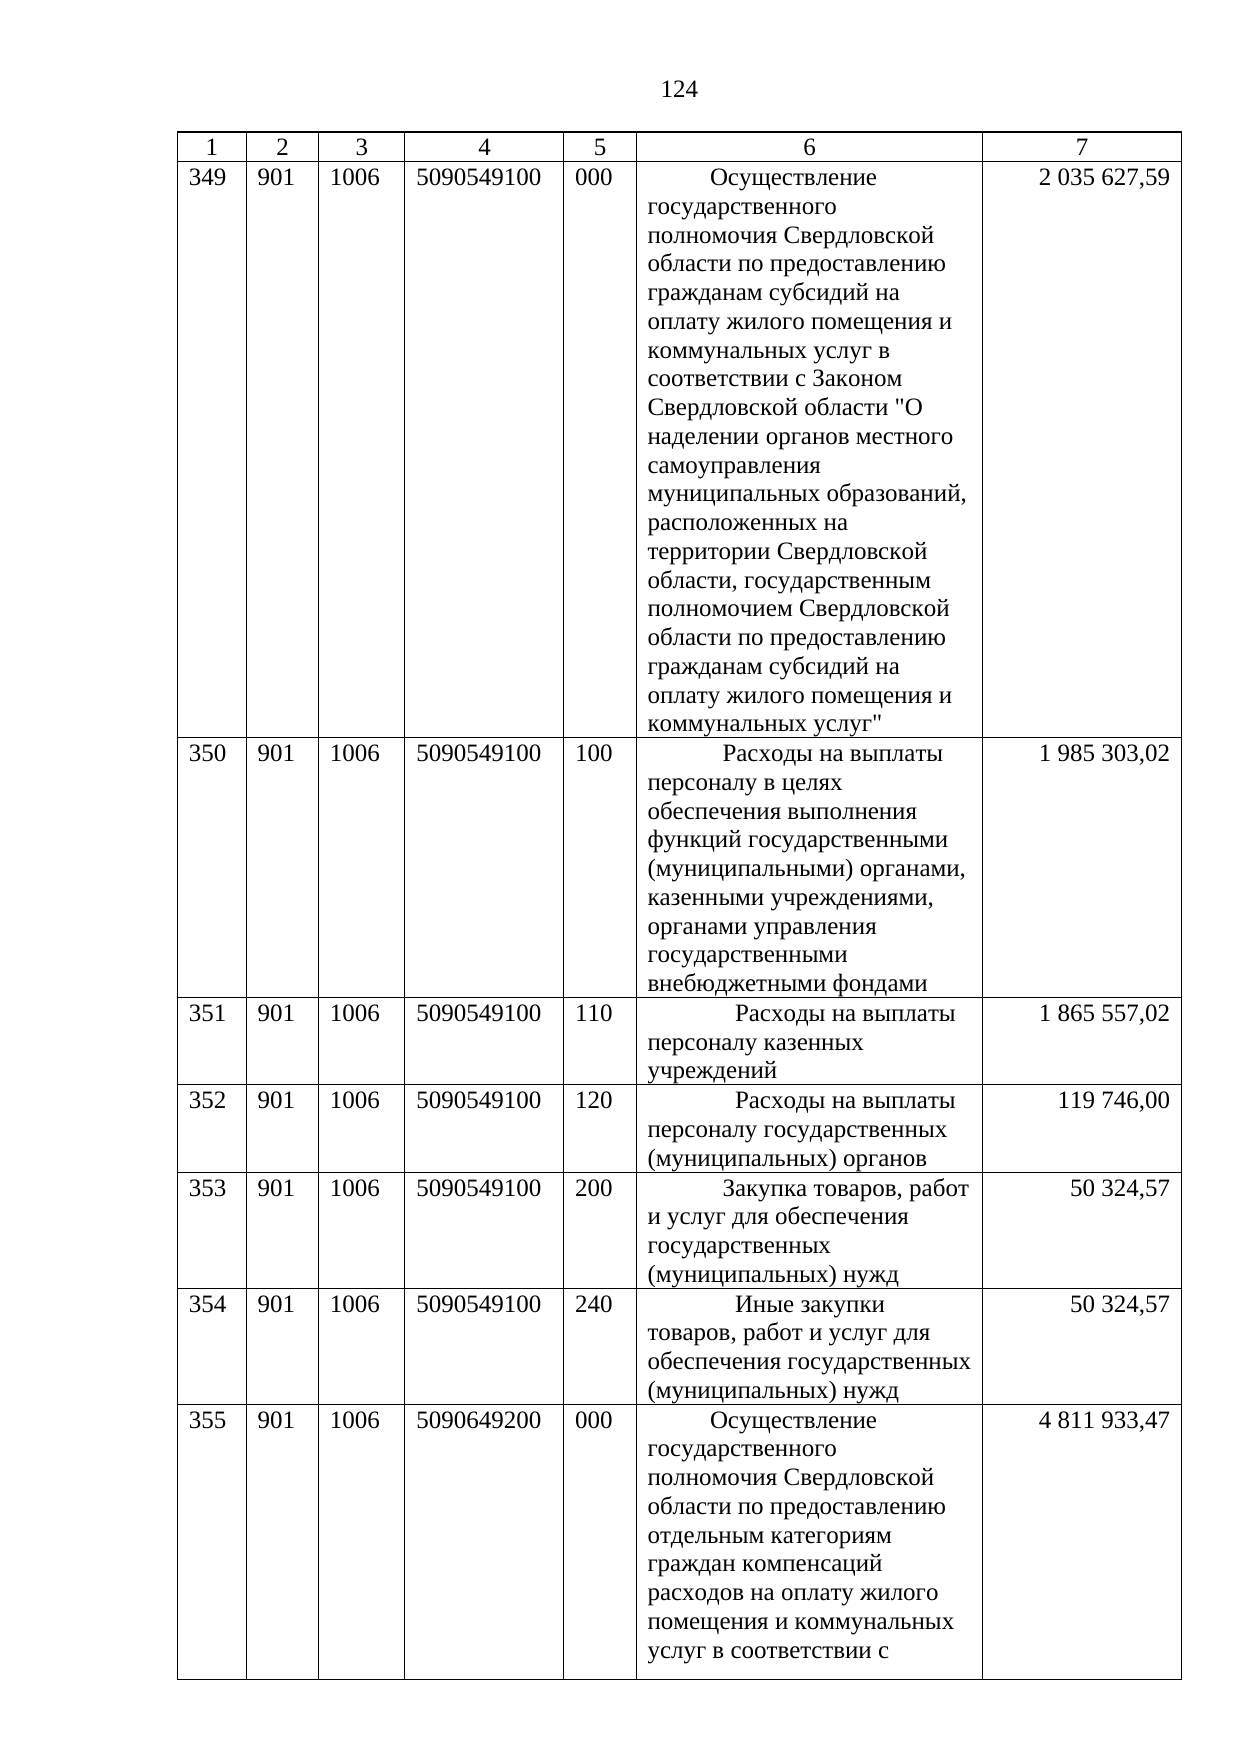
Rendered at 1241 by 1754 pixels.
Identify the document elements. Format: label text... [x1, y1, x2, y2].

table_cell 000 [564, 162, 636, 737]
table_cell 4 811 933,47 [983, 1405, 1181, 1679]
table_cell 350 [178, 738, 246, 997]
table_cell 5090549100 [405, 1085, 563, 1172]
table_cell 901 [247, 998, 318, 1084]
table_cell 110 [564, 998, 636, 1084]
table_cell 901 [247, 1289, 318, 1404]
table_cell 901 [247, 162, 318, 737]
table_cell 349 [178, 162, 246, 737]
table_cell 240 [564, 1289, 636, 1404]
table_cell 100 [564, 738, 636, 997]
table_cell 354 [178, 1289, 246, 1404]
table_cell 200 [564, 1173, 636, 1288]
table_cell 1006 [319, 1289, 404, 1404]
table_cell 901 [247, 1405, 318, 1679]
table_cell 352 [178, 1085, 246, 1172]
table_cell Осуществление государственного полномочия Свердловской области по предоставлению гражданам субсидий на оплату жилого помещения и коммунальных услуг в соответствии с Законом Свердловской области "О наделении органов местного самоуправления муниципальных образований, расположенных на территории Свердловской области, государственным полномочием Свердловской области по предоставлению гражданам субсидий на оплату жилого помещения и коммунальных услуг" [637, 162, 982, 737]
table_cell 5090549100 [405, 1289, 563, 1404]
table_cell Расходы на выплаты персоналу государственных (муниципальных) органов [637, 1085, 982, 1172]
table_header 6 [637, 133, 982, 161]
table_cell 000 [564, 1405, 636, 1679]
table_cell Расходы на выплаты персоналу в целях обеспечения выполнения функций государственными (муниципальными) органами, казенными учреждениями, органами управления государственными внебюджетными фондами [637, 738, 982, 997]
table_cell 5090549100 [405, 1173, 563, 1288]
table_header 7 [983, 133, 1181, 161]
table_cell 5090549100 [405, 738, 563, 997]
table_header 2 [247, 133, 318, 161]
table_cell 1006 [319, 738, 404, 997]
table_cell 120 [564, 1085, 636, 1172]
table_cell Закупка товаров, работ и услуг для обеспечения государственных (муниципальных) нужд [637, 1173, 982, 1288]
table_cell 1 865 557,02 [983, 998, 1181, 1084]
table_cell 353 [178, 1173, 246, 1288]
table_cell 5090549100 [405, 162, 563, 737]
table_cell 901 [247, 1173, 318, 1288]
table_cell 5090549100 [405, 998, 563, 1084]
table_header 1 [178, 133, 246, 161]
table_cell 901 [247, 1085, 318, 1172]
table_cell 2 035 627,59 [983, 162, 1181, 737]
table_cell 355 [178, 1405, 246, 1679]
table_cell 1 985 303,02 [983, 738, 1181, 997]
table_cell 1006 [319, 1173, 404, 1288]
table_cell Расходы на выплаты персоналу казенных учреждений [637, 998, 982, 1084]
table_cell 1006 [319, 1085, 404, 1172]
table_cell 50 324,57 [983, 1173, 1181, 1288]
table_cell Иные закупки товаров, работ и услуг для обеспечения государственных (муниципальных) нужд [637, 1289, 982, 1404]
table_cell 5090649200 [405, 1405, 563, 1679]
table_cell 1006 [319, 162, 404, 737]
table_cell Осуществление государственного полномочия Свердловской области по предоставлению отдельным категориям граждан компенсаций расходов на оплату жилого помещения и коммунальных услуг в соответствии с [637, 1405, 982, 1679]
table_header 5 [564, 133, 636, 161]
table_cell 1006 [319, 998, 404, 1084]
table_header 3 [319, 133, 404, 161]
table_cell 901 [247, 738, 318, 997]
table_cell 50 324,57 [983, 1289, 1181, 1404]
table_cell 351 [178, 998, 246, 1084]
table_cell 119 746,00 [983, 1085, 1181, 1172]
table_cell 1006 [319, 1405, 404, 1679]
table_header 4 [405, 133, 563, 161]
